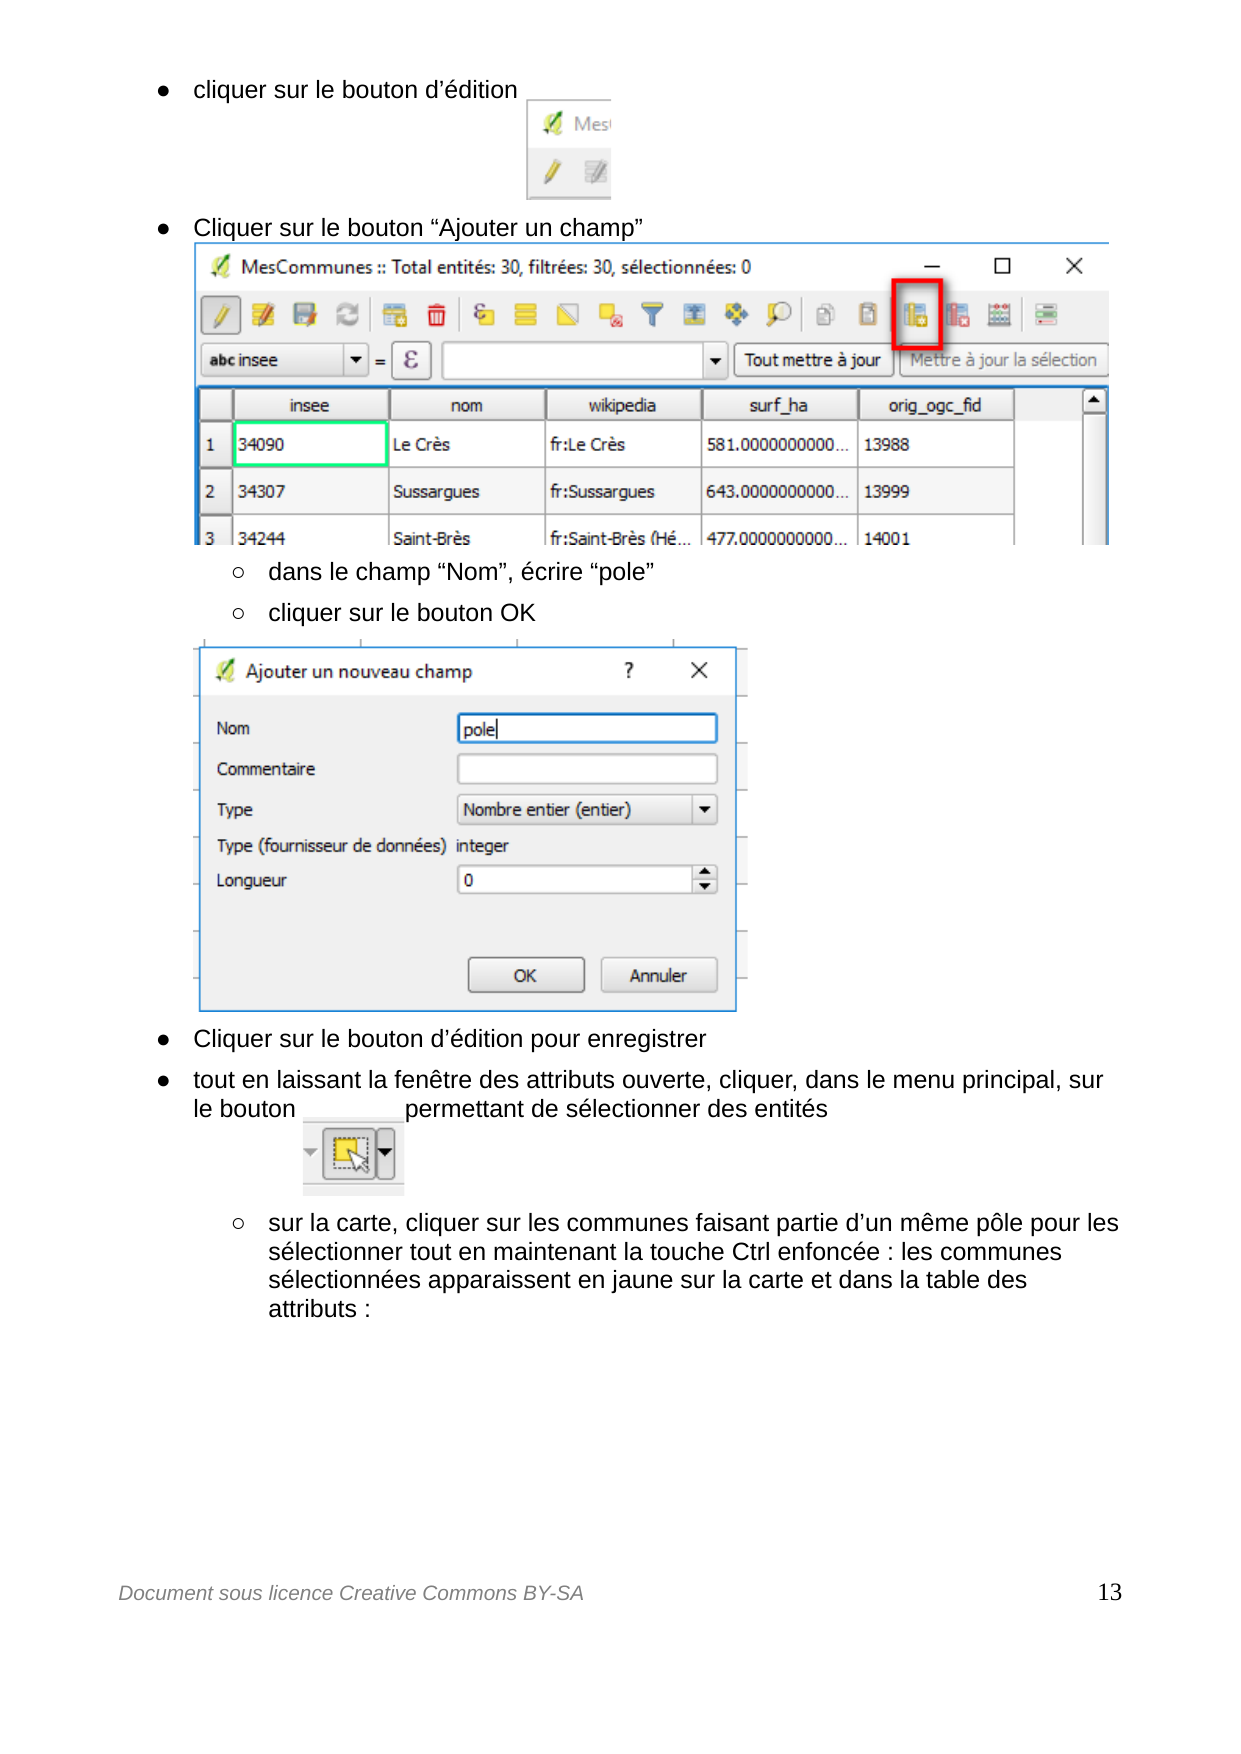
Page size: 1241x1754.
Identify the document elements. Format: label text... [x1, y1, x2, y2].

list Cliquer sur le bouton d’édition pour enregistrer [156, 1024, 1122, 1052]
list cliquer sur le bouton d’édition [156, 75, 1122, 200]
list tout en laissant la fenêtre des attributs ouverte, cliquer, dans le menu principal, sur le bouton permettant de sélectionner des entités [156, 1065, 1122, 1195]
list dans le champ “Nom”, écrire “pole” [231, 557, 1122, 586]
list cliquer sur le bouton OK [231, 598, 1122, 627]
list sur la carte, cliquer sur les communes faisant partie d’un même pôle pour les sélectionner tout en maintenant la touche Ctrl enfoncée : les communes sélectionnées apparaissent en jaune sur la carte et dans la table des attributs : [231, 1208, 1122, 1323]
list Cliquer sur le bouton “Ajouter un champ” [156, 212, 1122, 544]
